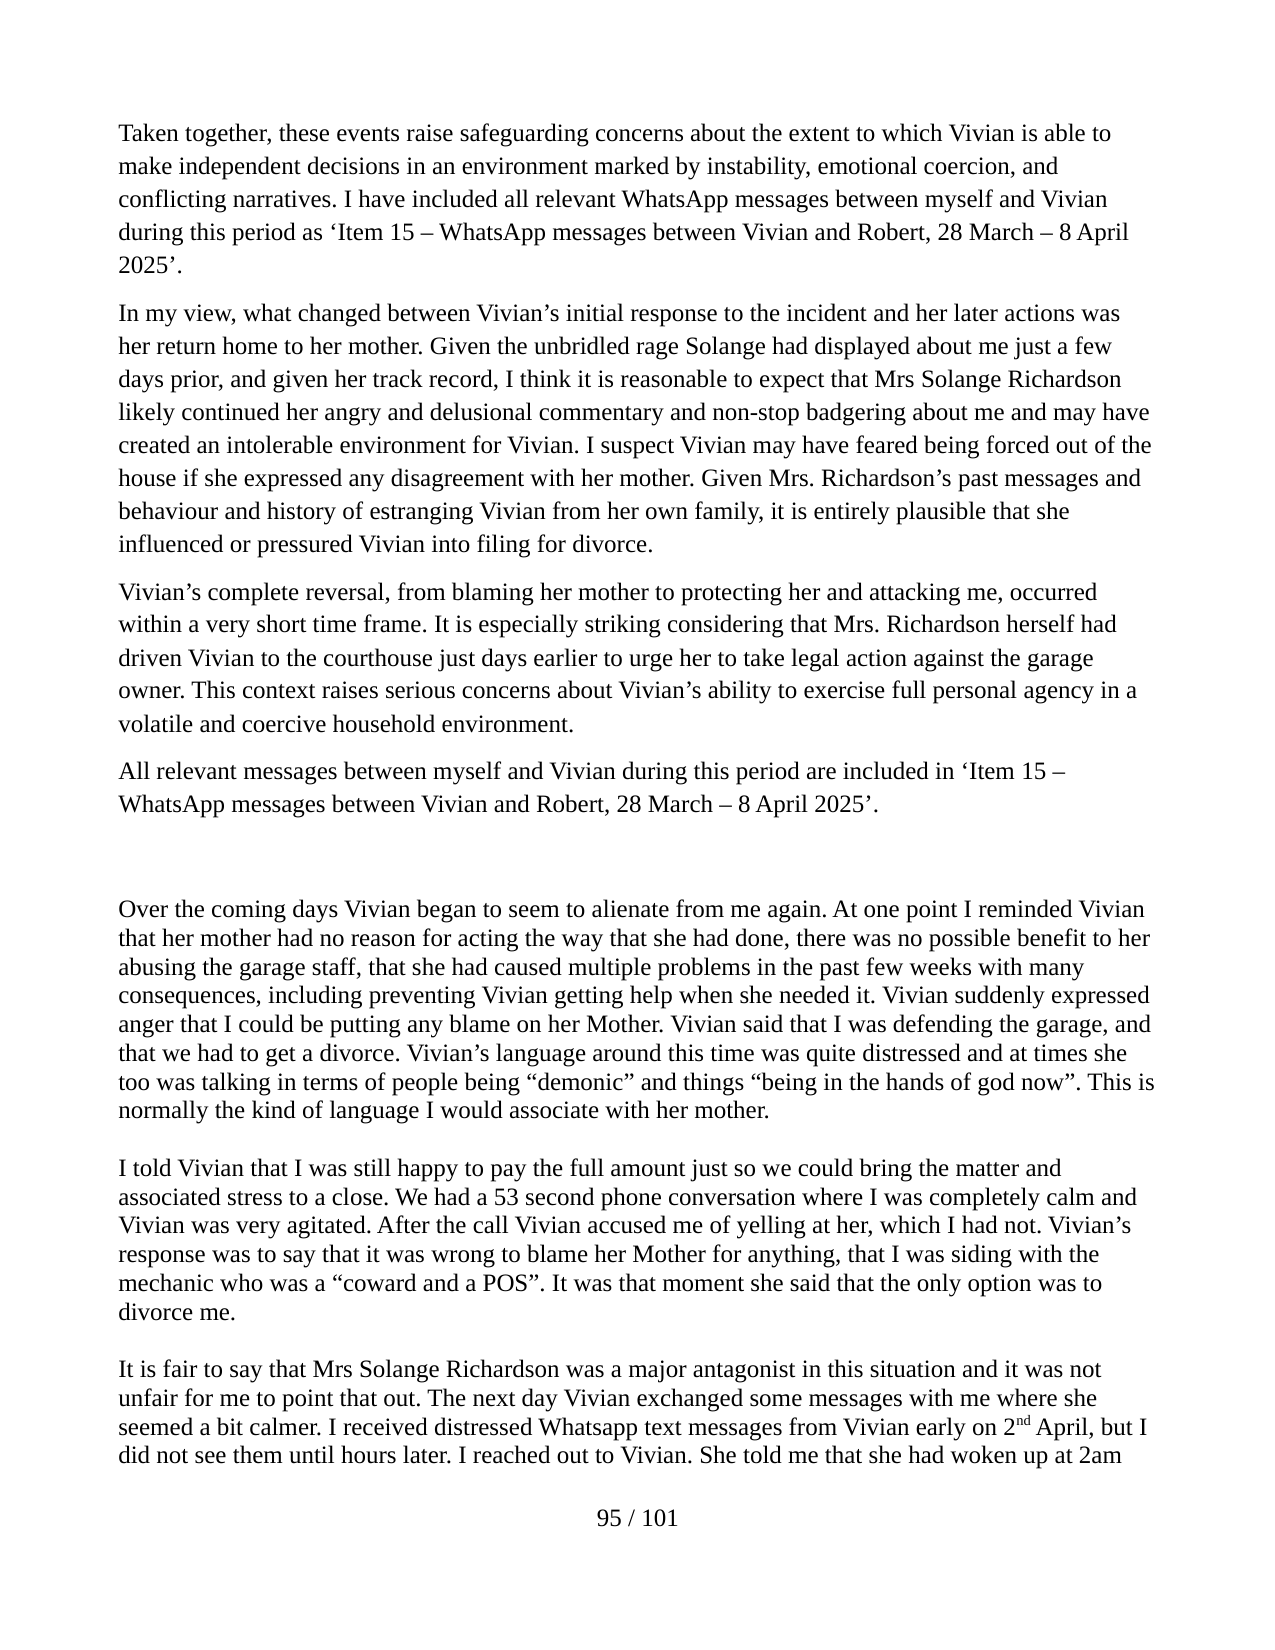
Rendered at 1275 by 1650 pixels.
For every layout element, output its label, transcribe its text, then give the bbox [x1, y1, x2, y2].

text Over the coming days Vivian began to seem to alienate from me again. At one point I reminded Vivian that her mother had no reason for acting the way that she had done, there was no possible benefit to her abusing the garage staff, that she had caused multiple problems in the past few weeks with many consequences, including preventing Vivian getting help when she needed it. Vivian suddenly expressed anger that I could be putting any blame on her Mother. Vivian said that I was defending the garage, and that we had to get a divorce. Vivian’s language around this time was quite distressed and at times she too was talking in terms of people being “demonic” and things “being in the hands of god now”. This is normally the kind of language I would associate with her mother. [118, 894, 1157, 1124]
text In my view, what changed between Vivian’s initial response to the incident and her later actions was her return home to her mother. Given the unbridled rage Solange had displayed about me just a few days prior, and given her track record, I think it is reasonable to expect that Mrs Solange Richardson likely continued her angry and delusional commentary and non-stop badgering about me and may have created an intolerable environment for Vivian. I suspect Vivian may have feared being forced out of the house if she expressed any disagreement with her mother. Given Mrs. Richardson’s past messages and behaviour and history of estranging Vivian from her own family, it is entirely plausible that she influenced or pressured Vivian into filing for divorce. [118, 298, 1157, 558]
text Vivian’s complete reversal, from blaming her mother to protecting her and attacking me, occurred within a very short time frame. It is especially striking considering that Mrs. Richardson herself had driven Vivian to the courthouse just days earlier to urge her to take legal action against the garage owner. This context raises serious concerns about Vivian’s ability to exercise full personal agency in a volatile and coercive household environment. [118, 577, 1157, 737]
text All relevant messages between myself and Vivian during this period are included in ‘Item 15 – WhatsApp messages between Vivian and Robert, 28 March – 8 April 2025’. [118, 756, 1157, 818]
text I told Vivian that I was still happy to pay the full amount just so we could bring the matter and associated stress to a close. We had a 53 second phone conversation where I was completely calm and Vivian was very agitated. After the call Vivian accused me of yelling at her, which I had not. Vivian’s response was to say that it was wrong to blame her Mother for anything, that I was siding with the mechanic who was a “coward and a POS”. It was that moment she said that the only option was to divorce me. [118, 1153, 1157, 1326]
text Taken together, these events raise safeguarding concerns about the extent to which Vivian is able to make independent decisions in an environment marked by instability, emotional coercion, and conflicting narratives. I have included all relevant WhatsApp messages between myself and Vivian during this period as ‘Item 15 – WhatsApp messages between Vivian and Robert, 28 March – 8 April 2025’. [118, 118, 1157, 279]
text It is fair to say that Mrs Solange Richardson was a major antagonist in this situation and it was not unfair for me to point that out. The next day Vivian exchanged some messages with me where she seemed a bit calmer. I received distressed Whatsapp text messages from Vivian early on 2nd April, but I did not see them until hours later. I reached out to Vivian. She told me that she had woken up at 2am [118, 1354, 1157, 1469]
